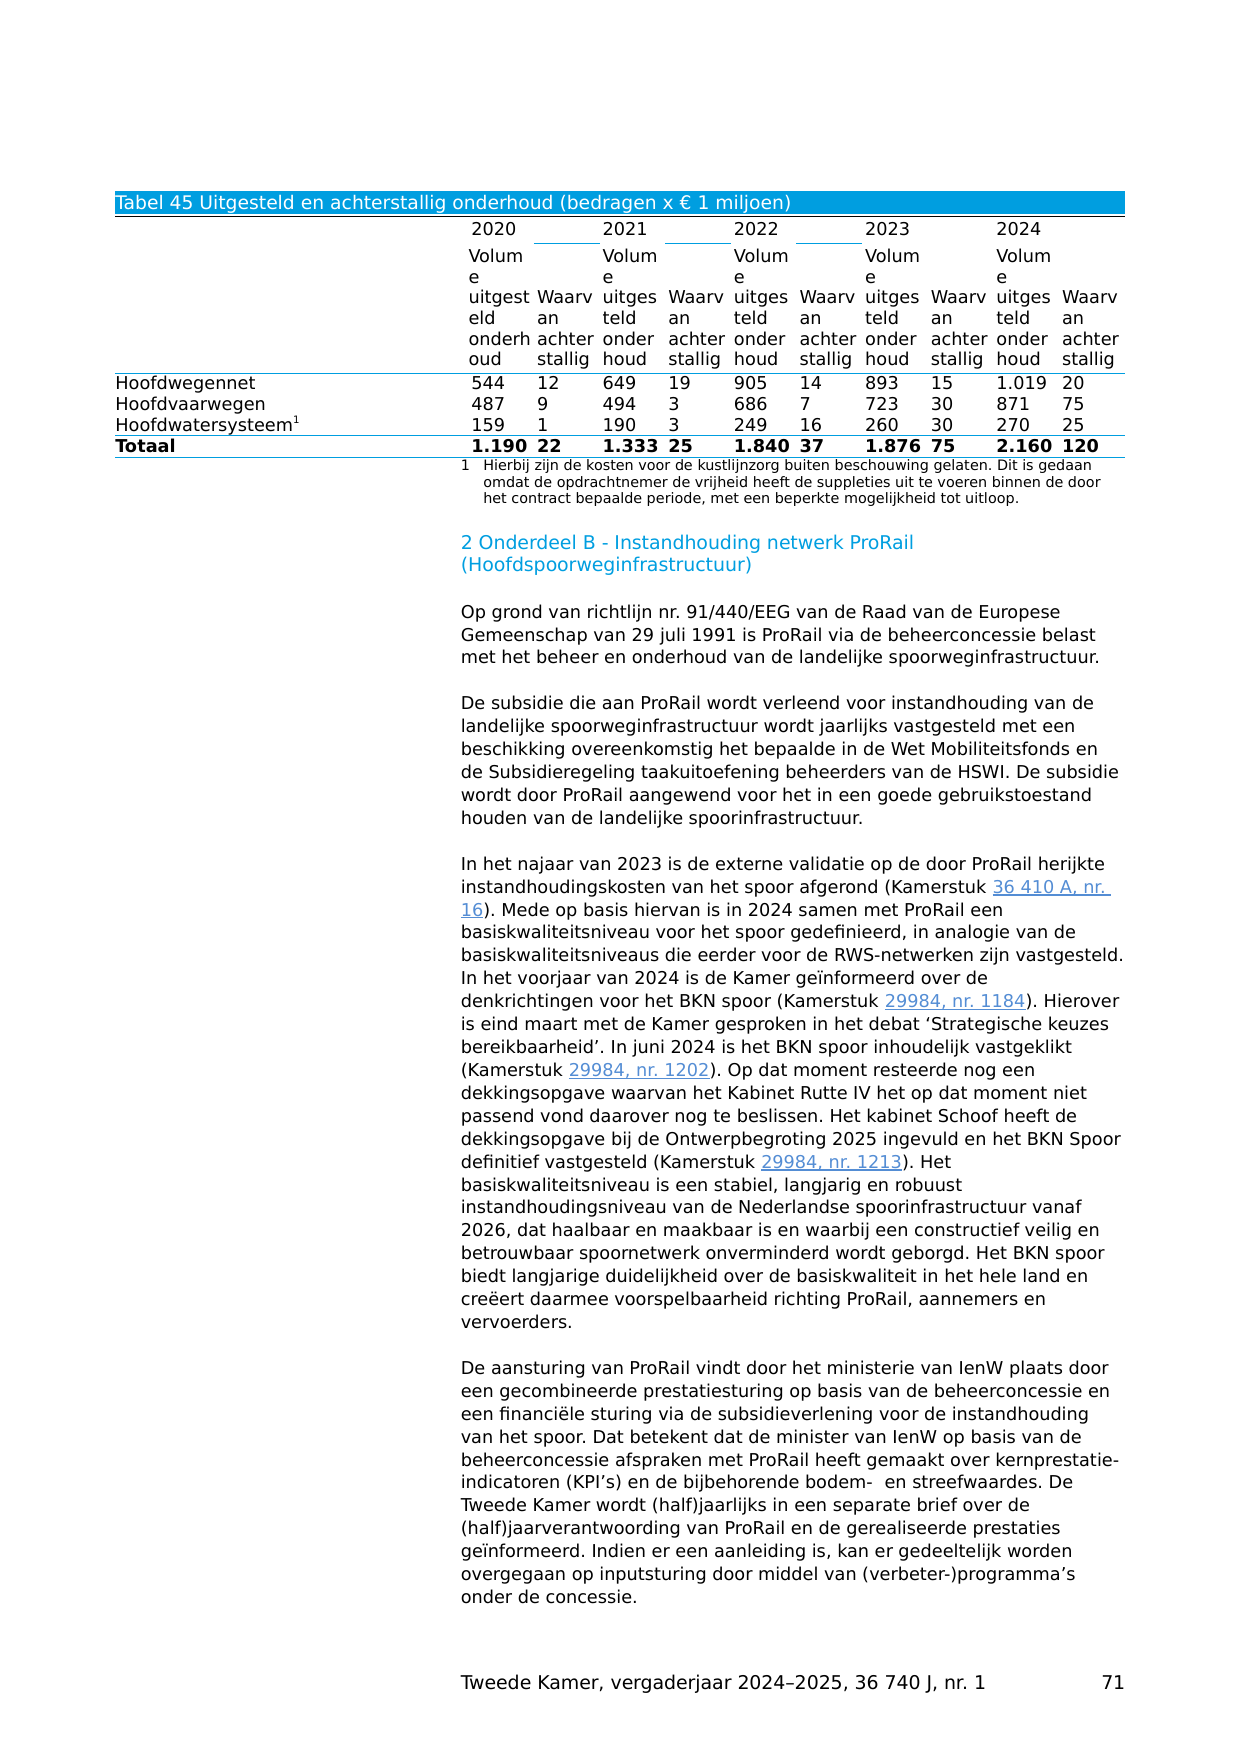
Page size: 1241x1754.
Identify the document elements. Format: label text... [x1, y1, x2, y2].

table_cell Volume uitgesteld onderhoud [600, 243, 665, 373]
table_cell Volume uitgesteld onderhoud [468, 243, 534, 373]
table_cell Volume uitgesteld onderhoud [862, 243, 928, 373]
table_cell Volume uitgesteld onderhoud [993, 243, 1059, 373]
table_cell 159 [468, 415, 534, 435]
table_cell 3 [665, 394, 731, 414]
table_cell 3 [665, 415, 731, 435]
table_cell 2024 [993, 217, 1125, 243]
table_cell 2020 [468, 217, 534, 243]
table_cell Totaal [115, 436, 468, 456]
table_cell Waarvan achterstallig [534, 244, 599, 373]
table_cell 2023 [862, 217, 993, 243]
table_cell 120 [1059, 436, 1125, 456]
table_cell 20 [1059, 374, 1125, 394]
table_cell 686 [731, 394, 796, 414]
table_cell 15 [928, 374, 993, 394]
table_cell 487 [468, 394, 534, 414]
table_cell 7 [796, 394, 862, 414]
table_cell 25 [1059, 415, 1125, 435]
table_cell 30 [928, 394, 993, 414]
table_cell 249 [731, 415, 796, 435]
table_cell [534, 217, 599, 243]
table_cell 270 [993, 415, 1059, 435]
table_cell 14 [796, 374, 862, 394]
table_cell 16 [796, 415, 862, 435]
table_cell Waarvan achterstallig [1059, 243, 1125, 373]
table_cell Hoofdvaarwegen [115, 394, 468, 414]
text In het najaar van 2023 is de externe validatie op de door ProRail herijkte instandhoudingskosten van het spoor afgerond (Kamerstuk 36 410 A, nr. 16). Mede op basis hiervan is in 2024 samen met ProRail een basiskwaliteitsniveau voor het spoor gedefinieerd, in analogie van de basiskwaliteitsniveaus die eerder voor de RWS-netwerken zijn vastgesteld. In het voorjaar van 2024 is de Kamer geïnformeerd over de denkrichtingen voor het BKN spoor (Kamerstuk 29984, nr. 1184). Hierover is eind maart met de Kamer gesproken in het debat ‘Strategische keuzes bereikbaarheid’. In juni 2024 is het BKN spoor inhoudelijk vastgeklikt (Kamerstuk 29984, nr. 1202). Op dat moment resteerde nog een dekkingsopgave waarvan het Kabinet Rutte IV het op dat moment niet passend vond daarover nog te beslissen. Het kabinet Schoof heeft de dekkingsopgave bij de Ontwerpbegroting 2025 ingevuld en het BKN Spoor definitief vastgesteld (Kamerstuk 29984, nr. 1213). Het basiskwaliteitsniveau is een stabiel, langjarig en robuust instandhoudingsniveau van de Nederlandse spoorinfrastructuur vanaf 2026, dat haalbaar en maakbaar is en waarbij een constructief veilig en betrouwbaar spoornetwerk onverminderd wordt geborgd. Het BKN spoor biedt langjarige duidelijkheid over de basiskwaliteit in het hele land en creëert daarmee voorspelbaarheid richting ProRail, aannemers en vervoerders. [461, 852, 1125, 1333]
table_cell Hoofdwegennet [115, 374, 468, 394]
table_cell 2022 [731, 217, 796, 243]
table_cell 260 [862, 415, 928, 435]
table_cell 75 [928, 436, 993, 456]
list Hierbij zijn de kosten voor de kustlijnzorg buiten beschouwing gelaten. Dit is gedaan omdat de opdrachtnemer de vrijheid heeft de suppleties uit te voeren binnen de door het contract bepaalde periode, met een beperkte mogelijkheid tot uitloop. [461, 458, 1125, 507]
table_cell Hoofdwatersysteem1 [115, 415, 468, 435]
table_cell 2021 [600, 217, 665, 243]
table_cell 723 [862, 394, 928, 414]
table_cell 22 [534, 436, 599, 456]
table_cell 893 [862, 374, 928, 394]
table_cell 905 [731, 374, 796, 394]
table_cell Volume uitgesteld onderhoud [731, 243, 796, 373]
table_cell 19 [665, 374, 731, 394]
table_cell 1.190 [468, 436, 534, 456]
table_cell 12 [534, 374, 599, 394]
text De aansturing van ProRail vindt door het ministerie van IenW plaats door een gecombineerde prestatiesturing op basis van de beheerconcessie en een financiële sturing via de subsidieverlening voor de instandhouding van het spoor. Dat betekent dat de minister van IenW op basis van de beheerconcessie afspraken met ProRail heeft gemaakt over kernprestatie-indicatoren (KPI’s) en de bijbehorende bodem- en streefwaardes. De Tweede Kamer wordt (half)jaarlĳks in een separate brief over de (half)jaarverantwoording van ProRail en de gerealiseerde prestaties geïnformeerd. Indien er een aanleiding is, kan er gedeeltelijk worden overgegaan op inputsturing door middel van (verbeter-)programma’s onder de concessie. [461, 1356, 1125, 1608]
title 2 Onderdeel B - Instandhouding netwerk ProRail (Hoofdspoorweginfrastructuur) [461, 532, 1125, 576]
table_cell 1.019 [993, 374, 1059, 394]
text De subsidie die aan ProRail wordt verleend voor instandhouding van de landelijke spoorweginfrastructuur wordt jaarlĳks vastgesteld met een beschikking overeenkomstig het bepaalde in de Wet Mobiliteitsfonds en de Subsidieregeling taakuitoefening beheerders van de HSWI. De subsidie wordt door ProRail aangewend voor het in een goede gebruikstoestand houden van de landelijke spoorinfrastructuur. [461, 691, 1125, 829]
table_cell 1 [534, 415, 599, 435]
table_cell 190 [600, 415, 665, 435]
table_cell [665, 217, 731, 243]
text Op grond van richtlĳn nr. 91/440/EEG van de Raad van de Europese Gemeenschap van 29 juli 1991 is ProRail via de beheerconcessie belast met het beheer en onderhoud van de landelĳke spoorweginfrastructuur. [461, 600, 1125, 668]
table_cell Waarvan achterstallig [928, 243, 993, 373]
table_cell [796, 217, 862, 243]
table_cell 494 [600, 394, 665, 414]
table_cell 544 [468, 374, 534, 394]
table_cell [115, 217, 468, 373]
table_cell 649 [600, 374, 665, 394]
table_cell 30 [928, 415, 993, 435]
table_cell 25 [665, 436, 731, 456]
table_cell 37 [796, 436, 862, 456]
table_cell 1.840 [731, 436, 796, 456]
table_cell Waarvan achterstallig [796, 244, 862, 373]
table_cell 1.876 [862, 436, 928, 456]
table_cell 75 [1059, 394, 1125, 414]
table_cell 2.160 [993, 436, 1059, 456]
table_cell 9 [534, 394, 599, 414]
table_cell 1.333 [600, 436, 665, 456]
table_cell Waarvan achterstallig [665, 244, 731, 373]
table_cell 871 [993, 394, 1059, 414]
